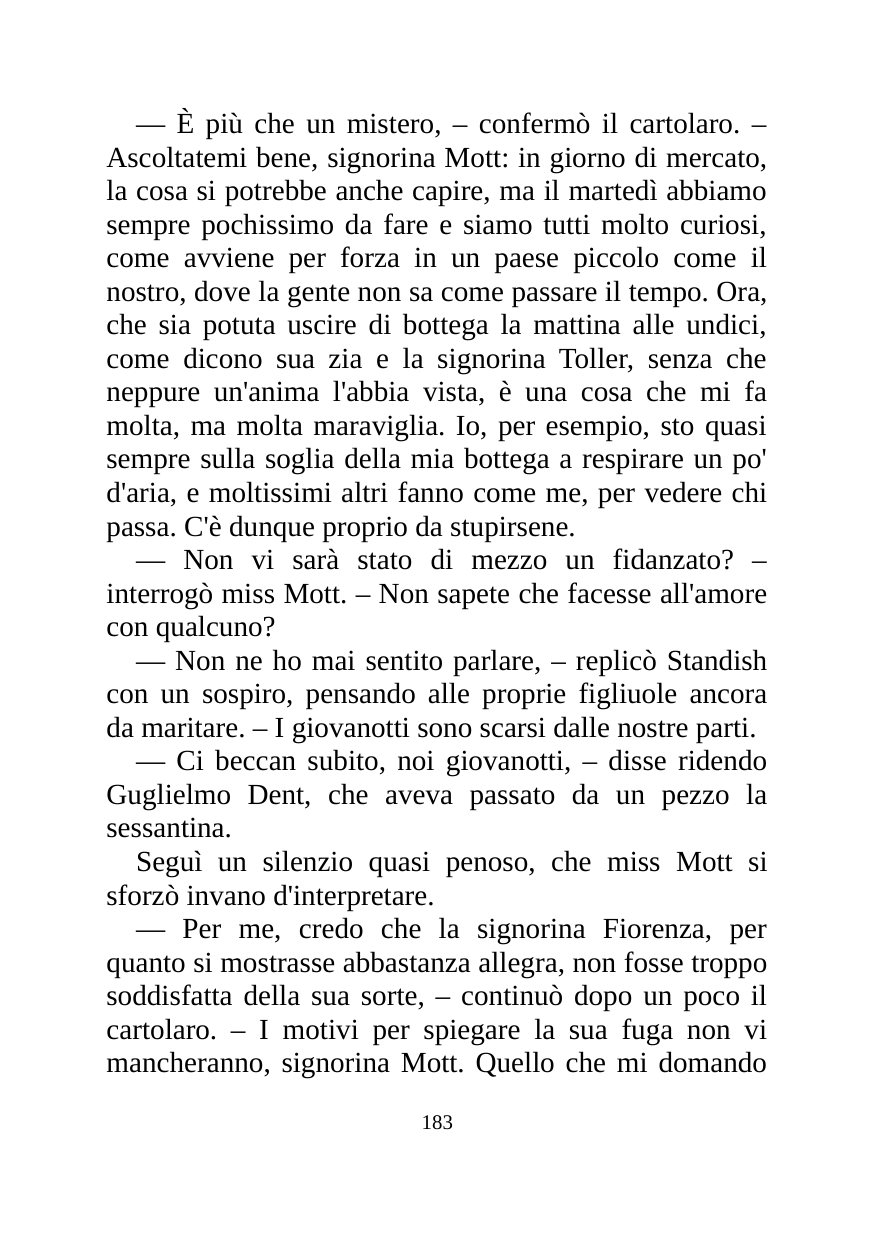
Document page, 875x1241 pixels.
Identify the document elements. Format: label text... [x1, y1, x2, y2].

text — Non ne ho mai sentito parlare, – replicò Standish con un sospiro, pensando alle proprie figliuole ancora da maritare. – I giovanotti sono scarsi dalle nostre parti. [106, 643, 768, 743]
text — Non vi sarà stato di mezzo un fidanzato? – interrogò miss Mott. – Non sapete che facesse all'amore con qualcuno? [106, 542, 768, 643]
text — Ci beccan subito, noi giovanotti, – disse ridendo Guglielmo Dent, che aveva passato da un pezzo la sessantina. [106, 743, 768, 844]
text Seguì un silenzio quasi penoso, che miss Mott si sforzò invano d'interpretare. [106, 844, 768, 911]
text — Per me, credo che la signorina Fiorenza, per quanto si mostrasse abbastanza allegra, non fosse troppo soddisfatta della sua sorte, – continuò dopo un poco il cartolaro. – I motivi per spiegare la sua fuga non vi mancheranno, signorina Mott. Quello che mi domando [106, 911, 768, 1079]
text — È più che un mistero, – confermò il cartolaro. – Ascoltatemi bene, signorina Mott: in giorno di mercato, la cosa si potrebbe anche capire, ma il martedì abbiamo sempre pochissimo da fare e siamo tutti molto curiosi, come avviene per forza in un paese piccolo come il nostro, dove la gente non sa come passare il tempo. Ora, che sia potuta uscire di bottega la mattina alle undici, come dicono sua zia e la signorina Toller, senza che neppure un'anima l'abbia vista, è una cosa che mi fa molta, ma molta maraviglia. Io, per esempio, sto quasi sempre sulla soglia della mia bottega a respirare un po' d'aria, e moltissimi altri fanno come me, per vedere chi passa. C'è dunque proprio da stupirsene. [106, 106, 768, 542]
